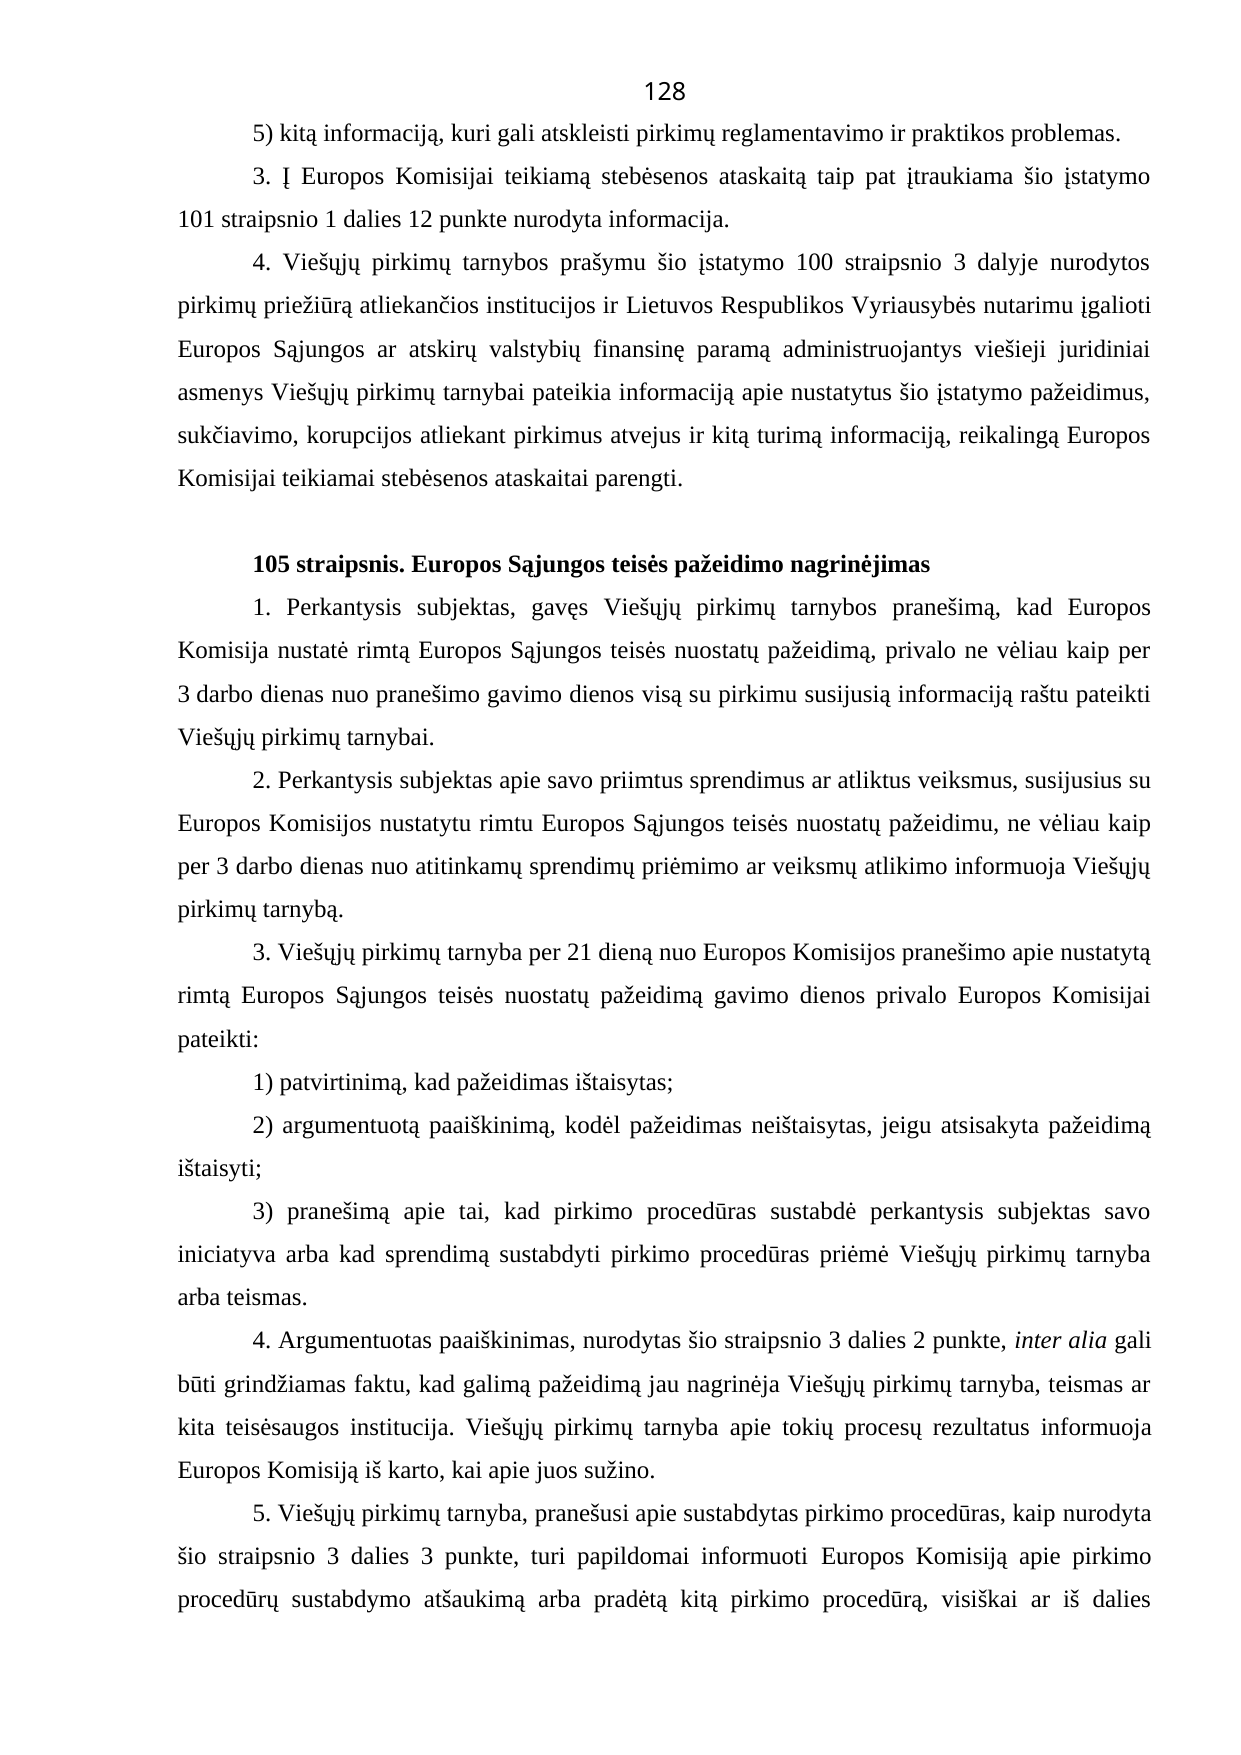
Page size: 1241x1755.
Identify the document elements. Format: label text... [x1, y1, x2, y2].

text 4. Argumentuotas paaiškinimas, nurodytas šio straipsnio 3 dalies 2 punkte, inter alia gali būti grindžiamas faktu, kad galimą pažeidimą jau nagrinėja Viešųjų pirkimų tarnyba, teismas ar kita teisėsaugos institucija. Viešųjų pirkimų tarnyba apie tokių procesų rezultatus informuoja Europos Komisiją iš karto, kai apie juos sužino. [177, 1326, 1152, 1484]
text 105 straipsnis. Europos Sąjungos teisės pažeidimo nagrinėjimas [177, 549, 1152, 578]
text 1) patvirtinimą, kad pažeidimas ištaisytas; [177, 1067, 1152, 1096]
text 1. Perkantysis subjektas, gavęs Viešųjų pirkimų tarnybos pranešimą, kad Europos Komisija nustatė rimtą Europos Sąjungos teisės nuostatų pažeidimą, privalo ne vėliau kaip per 3 darbo dienas nuo pranešimo gavimo dienos visą su pirkimu susijusią informaciją raštu pateikti Viešųjų pirkimų tarnybai. [177, 592, 1152, 751]
text 3. Viešųjų pirkimų tarnyba per 21 dieną nuo Europos Komisijos pranešimo apie nustatytą rimtą Europos Sąjungos teisės nuostatų pažeidimą gavimo dienos privalo Europos Komisijai pateikti: [177, 937, 1152, 1052]
text 5. Viešųjų pirkimų tarnyba, pranešusi apie sustabdytas pirkimo procedūras, kaip nurodyta šio straipsnio 3 dalies 3 punkte, turi papildomai informuoti Europos Komisiją apie pirkimo procedūrų sustabdymo atšaukimą arba pradėtą kitą pirkimo procedūrą, visiškai ar iš dalies [177, 1498, 1152, 1613]
text 3) pranešimą apie tai, kad pirkimo procedūras sustabdė perkantysis subjektas savo iniciatyva arba kad sprendimą sustabdyti pirkimo procedūras priėmė Viešųjų pirkimų tarnyba arba teismas. [177, 1196, 1152, 1311]
text 4. Viešųjų pirkimų tarnybos prašymu šio įstatymo 100 straipsnio 3 dalyje nurodytos pirkimų priežiūrą atliekančios institucijos ir Lietuvos Respublikos Vyriausybės nutarimu įgalioti Europos Sąjungos ar atskirų valstybių finansinę paramą administruojantys viešieji juridiniai asmenys Viešųjų pirkimų tarnybai pateikia informaciją apie nustatytus šio įstatymo pažeidimus, sukčiavimo, korupcijos atliekant pirkimus atvejus ir kitą turimą informaciją, reikalingą Europos Komisijai teikiamai stebėsenos ataskaitai parengti. [177, 247, 1152, 492]
text 5) kitą informaciją, kuri gali atskleisti pirkimų reglamentavimo ir praktikos problemas. [177, 118, 1152, 147]
text 3. Į Europos Komisijai teikiamą stebėsenos ataskaitą taip pat įtraukiama šio įstatymo 101 straipsnio 1 dalies 12 punkte nurodyta informacija. [177, 161, 1152, 233]
text 2. Perkantysis subjektas apie savo priimtus sprendimus ar atliktus veiksmus, susijusius su Europos Komisijos nustatytu rimtu Europos Sąjungos teisės nuostatų pažeidimu, ne vėliau kaip per 3 darbo dienas nuo atitinkamų sprendimų priėmimo ar veiksmų atlikimo informuoja Viešųjų pirkimų tarnybą. [177, 765, 1152, 923]
text 2) argumentuotą paaiškinimą, kodėl pažeidimas neištaisytas, jeigu atsisakyta pažeidimą ištaisyti; [177, 1110, 1152, 1182]
